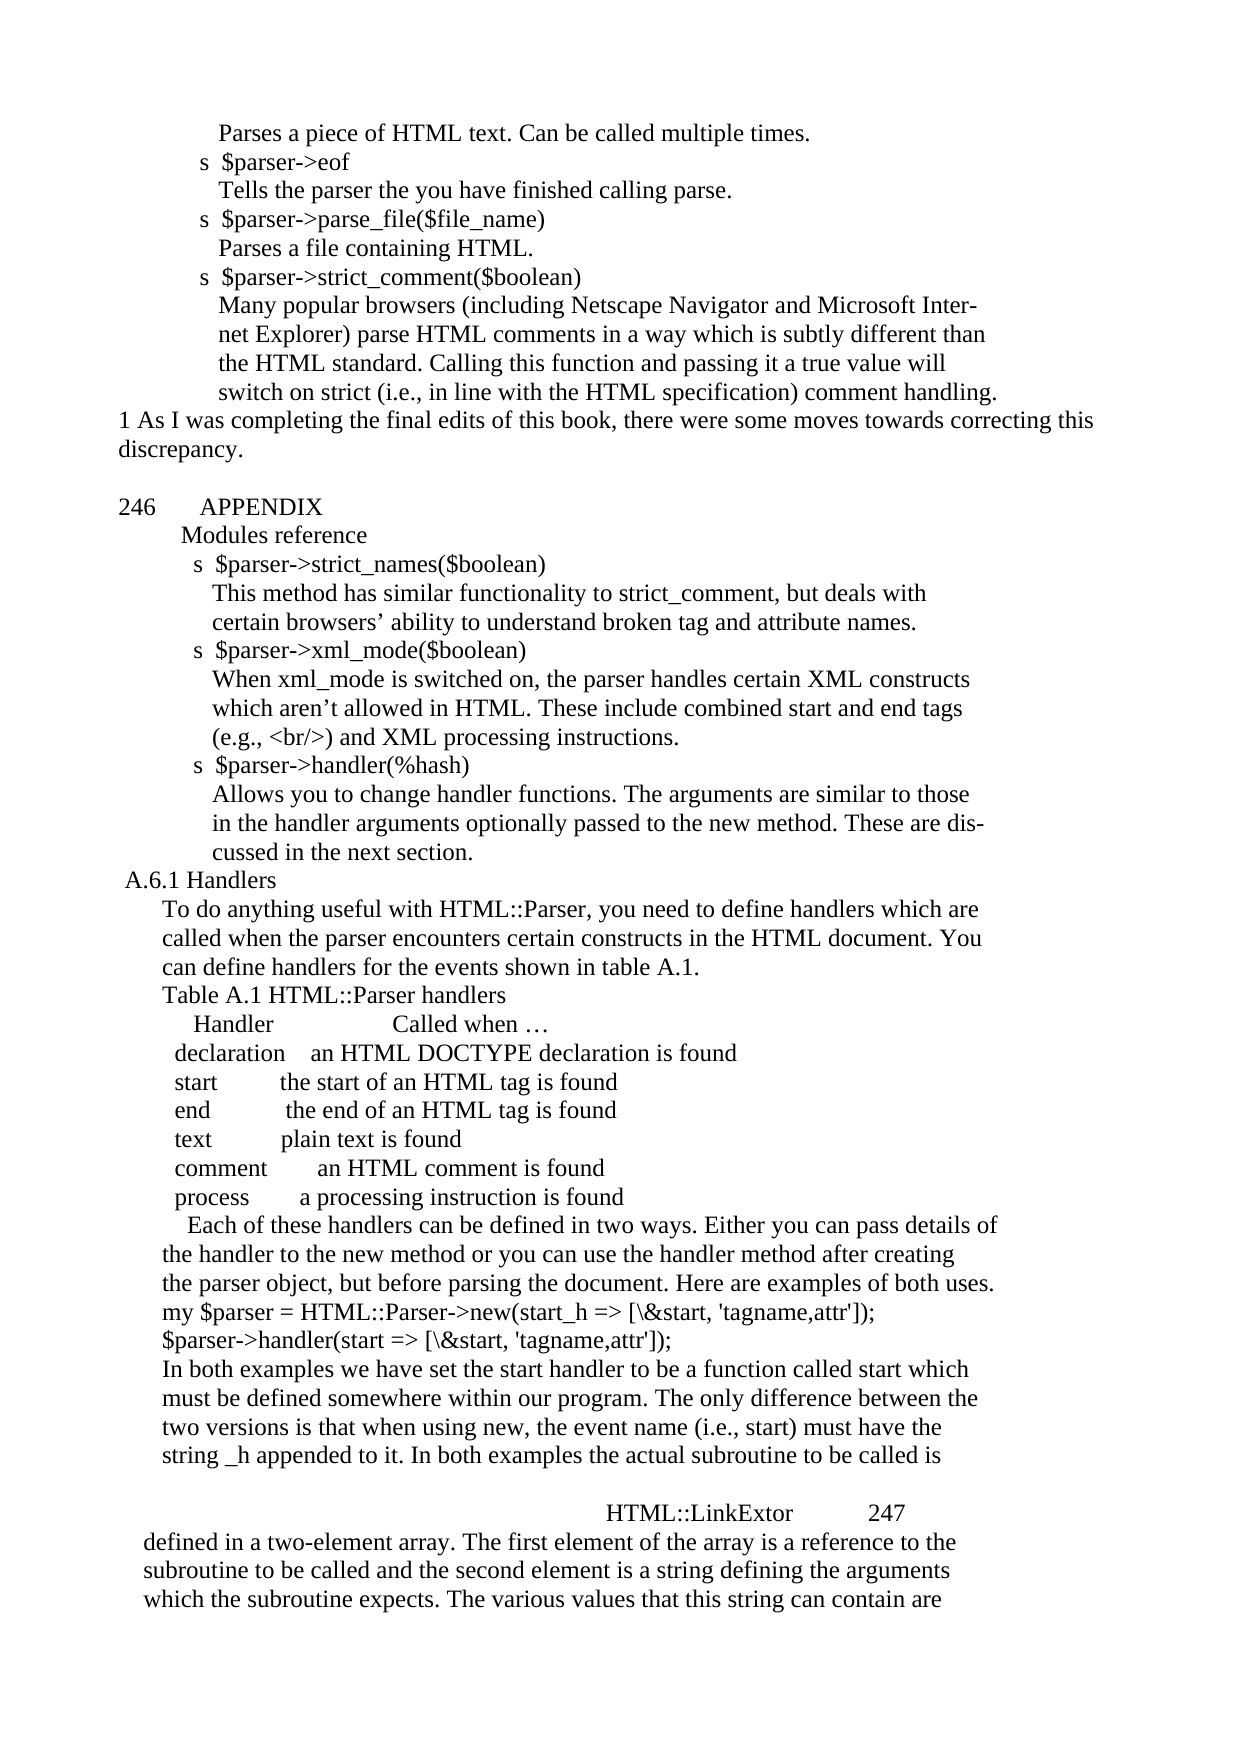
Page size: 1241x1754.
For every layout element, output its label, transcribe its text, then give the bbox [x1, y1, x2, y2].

text the parser object, but before parsing the document. Here are examples of both uses. [118, 1268, 1122, 1297]
text s $parser->strict_comment($boolean) [118, 262, 1122, 291]
text (e.g., <br/>) and XML processing instructions. [118, 722, 1122, 751]
text net Explorer) parse HTML comments in a way which is subtly different than [118, 319, 1122, 348]
text s $parser->parse_file($file_name) [118, 204, 1122, 233]
text 246 APPENDIX [118, 492, 1122, 521]
text end the end of an HTML tag is found [118, 1096, 1122, 1124]
text Tells the parser the you have finished calling parse. [118, 176, 1122, 204]
text must be defined somewhere within our program. The only difference between the [118, 1383, 1122, 1412]
text $parser->handler(start => [\&start, 'tagname,attr']); [118, 1326, 1122, 1354]
text Many popular browsers (including Netscape Navigator and Microsoft Inter- [118, 291, 1122, 319]
text string _h appended to it. In both examples the actual subroutine to be called is [118, 1441, 1122, 1469]
text This method has similar functionality to strict_comment, but deals with [118, 578, 1122, 607]
text can define handlers for the events shown in table A.1. [118, 952, 1122, 981]
text the HTML standard. Calling this function and passing it a true value will [118, 348, 1122, 377]
text A.6.1 Handlers [118, 866, 1122, 894]
text In both examples we have set the start handler to be a function called start which [118, 1354, 1122, 1383]
text certain browsers’ ability to understand broken tag and attribute names. [118, 607, 1122, 636]
text my $parser = HTML::Parser->new(start_h => [\&start, 'tagname,attr']); [118, 1297, 1122, 1326]
text start the start of an HTML tag is found [118, 1067, 1122, 1096]
text called when the parser encounters certain constructs in the HTML document. You [118, 923, 1122, 952]
text process a processing instruction is found [118, 1182, 1122, 1211]
text Modules reference [118, 521, 1122, 549]
text Allows you to change handler functions. The arguments are similar to those [118, 779, 1122, 808]
text Table A.1 HTML::Parser handlers [118, 981, 1122, 1009]
text cussed in the next section. [118, 837, 1122, 866]
text s $parser->xml_mode($boolean) [118, 636, 1122, 664]
text Parses a piece of HTML text. Can be called multiple times. [118, 118, 1122, 147]
text which the subroutine expects. The various values that this string can contain are [118, 1584, 1122, 1613]
text subroutine to be called and the second element is a string defining the arguments [118, 1556, 1122, 1584]
text s $parser->handler(%hash) [118, 751, 1122, 779]
text two versions is that when using new, the event name (i.e., start) must have the [118, 1412, 1122, 1441]
text Each of these handlers can be defined in two ways. Either you can pass details of [118, 1211, 1122, 1239]
text To do anything useful with HTML::Parser, you need to define handlers which are [118, 894, 1122, 923]
text comment an HTML comment is found [118, 1153, 1122, 1182]
text s $parser->strict_names($boolean) [118, 549, 1122, 578]
text 1 As I was completing the final edits of this book, there were some moves towards correcting this discrepancy. [118, 406, 1122, 463]
text in the handler arguments optionally passed to the new method. These are dis- [118, 808, 1122, 837]
text which aren’t allowed in HTML. These include combined start and end tags [118, 693, 1122, 722]
text s $parser->eof [118, 147, 1122, 176]
text switch on strict (i.e., in line with the HTML specification) comment handling. [118, 377, 1122, 406]
text Handler Called when … [118, 1009, 1122, 1038]
text declaration an HTML DOCTYPE declaration is found [118, 1038, 1122, 1067]
text the handler to the new method or you can use the handler method after creating [118, 1239, 1122, 1268]
text When xml_mode is switched on, the parser handles certain XML constructs [118, 664, 1122, 693]
text Parses a file containing HTML. [118, 233, 1122, 262]
text HTML::LinkExtor 247 [118, 1498, 1122, 1527]
text defined in a two-element array. The first element of the array is a reference to the [118, 1527, 1122, 1556]
text text plain text is found [118, 1124, 1122, 1153]
